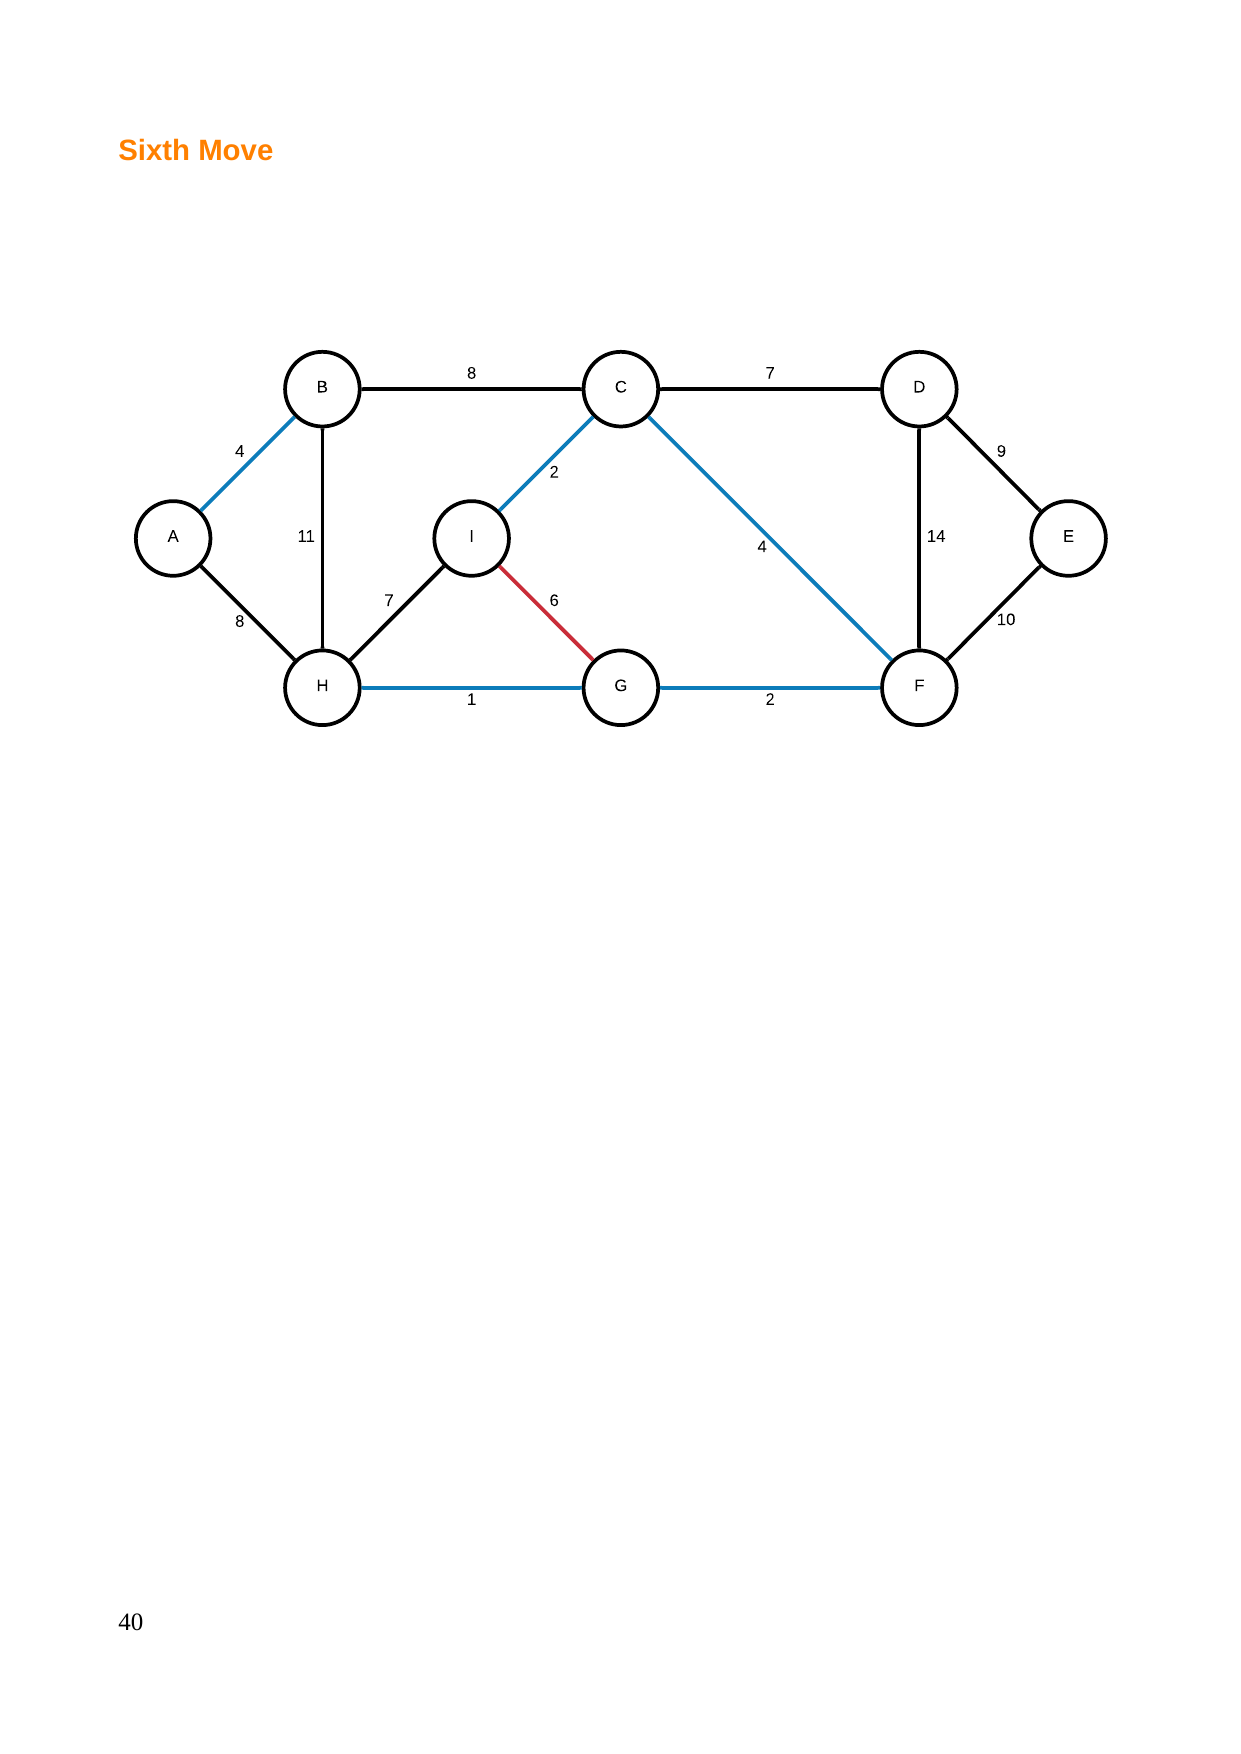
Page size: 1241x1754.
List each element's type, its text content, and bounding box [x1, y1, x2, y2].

subtitle Sixth Move [118, 133, 1122, 166]
